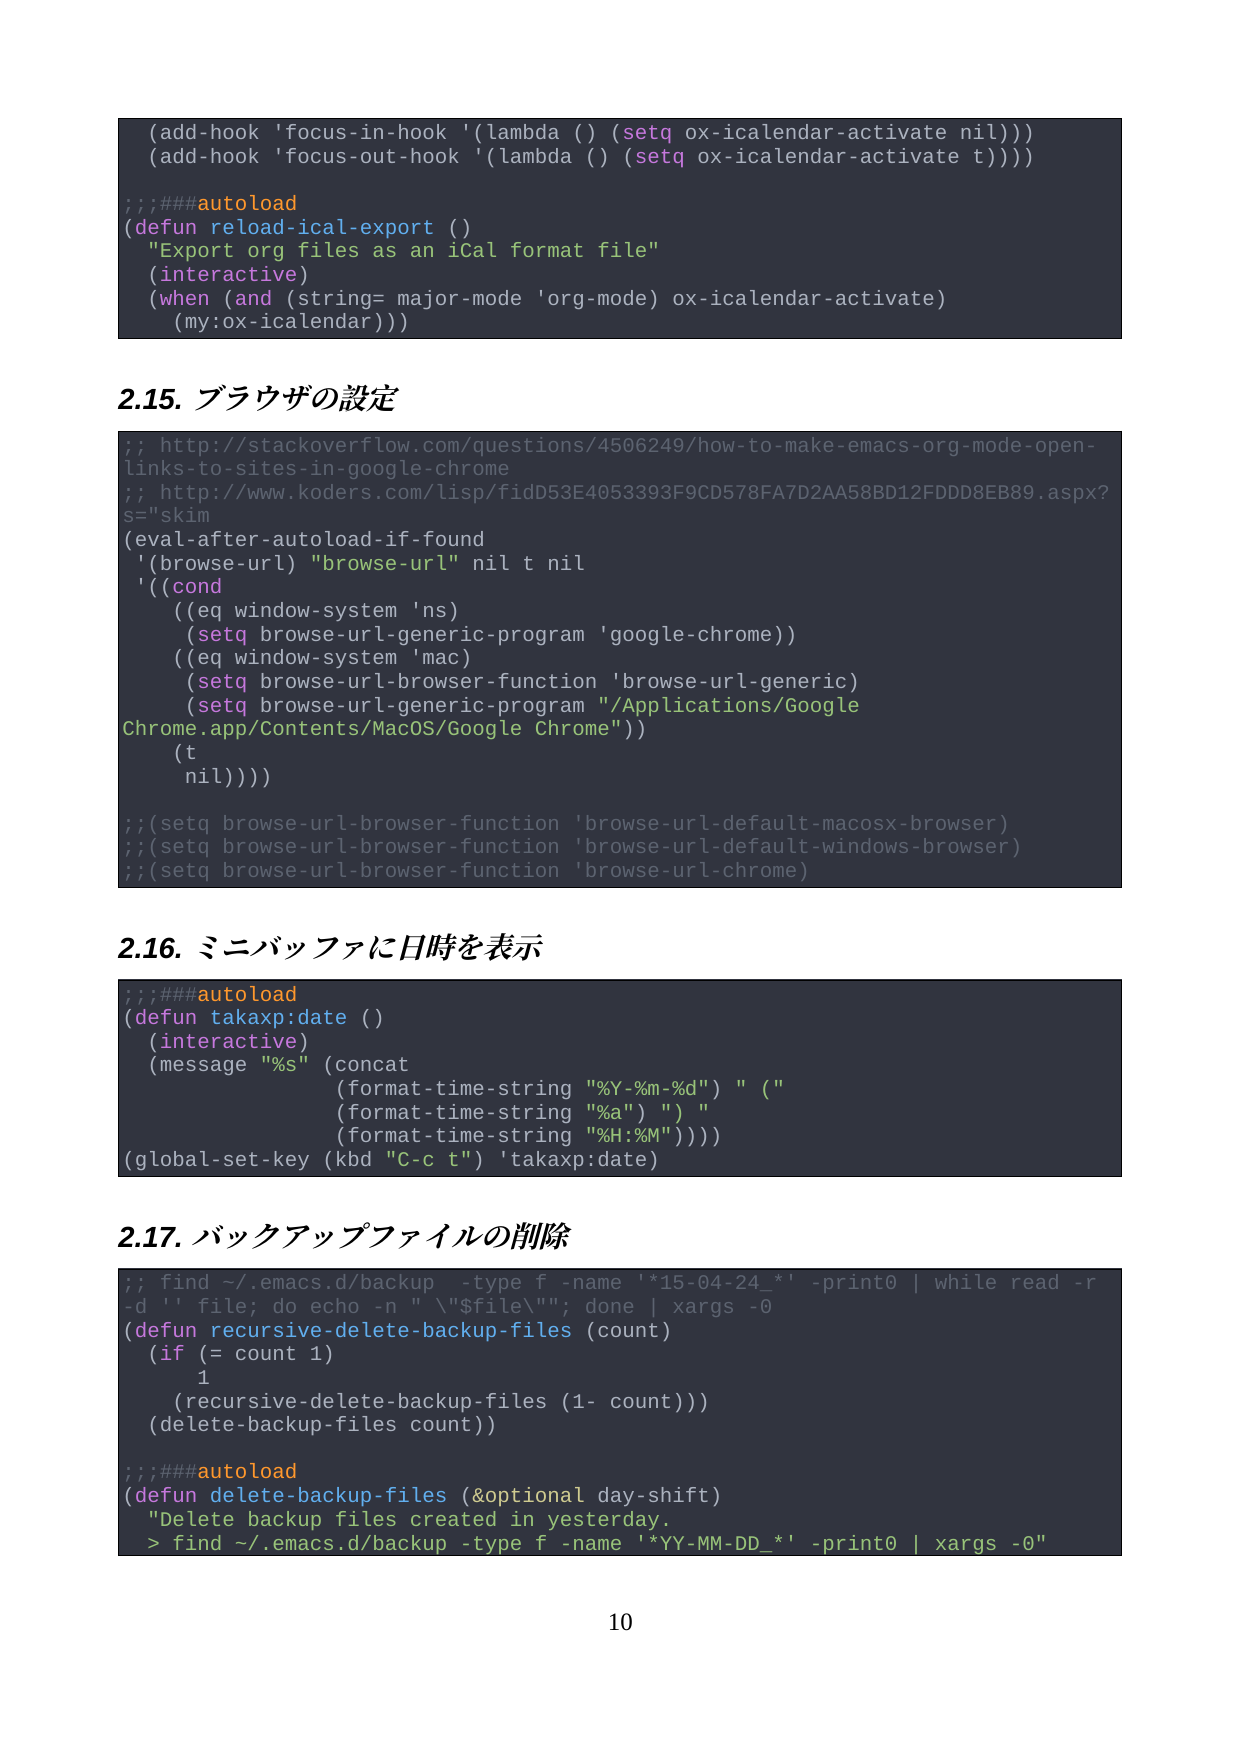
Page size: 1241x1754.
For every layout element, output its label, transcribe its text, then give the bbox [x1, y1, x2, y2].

text ;;;###autoload [119, 1458, 1121, 1481]
text (defun reload-ical-export () [119, 213, 1121, 236]
text (defun delete-backup-files (&optional day-shift) [119, 1481, 1121, 1505]
subtitle ブラウザの設定 [118, 376, 1122, 418]
text ;;(setq browse-url-browser-function 'browse-url-default-macosx-browser) [119, 809, 1121, 833]
text (recursive-delete-backup-files (1- count))) [119, 1387, 1121, 1410]
text (format-time-string "%a") ") " [119, 1098, 1121, 1121]
text (add-hook 'focus-in-hook '(lambda () (setq ox-icalendar-activate nil))) [119, 119, 1121, 142]
text '((cond [119, 572, 1121, 596]
text ;;;###autoload [119, 981, 1121, 1003]
text ((eq window-system 'mac) [119, 643, 1121, 667]
text (setq browse-url-browser-function 'browse-url-generic) [119, 667, 1121, 691]
text (defun recursive-delete-backup-files (count) [119, 1316, 1121, 1339]
text (eval-after-autoload-if-found [119, 525, 1121, 549]
subtitle バックアップファイルの削除 [118, 1214, 1122, 1256]
text (global-set-key (kbd "C-c t") 'takaxp:date) [119, 1145, 1121, 1176]
text (format-time-string "%Y-%m-%d") " (" [119, 1074, 1121, 1098]
text (my:ox-icalendar))) [119, 307, 1121, 338]
text (format-time-string "%H:%M")))) [119, 1121, 1121, 1145]
text (defun takaxp:date () [119, 1003, 1121, 1027]
text (setq browse-url-generic-program "/Applications/Google Chrome.app/Contents/MacOS/Google Chrome")) [119, 691, 1121, 738]
text (delete-backup-files count)) [119, 1410, 1121, 1434]
text ;;(setq browse-url-browser-function 'browse-url-default-windows-browser) [119, 833, 1121, 856]
text > find ~/.emacs.d/backup -type f -name '*YY-MM-DD_*' -print0 | xargs -0" [119, 1528, 1121, 1555]
text (t [119, 738, 1121, 762]
text (add-hook 'focus-out-hook '(lambda () (setq ox-icalendar-activate t)))) [119, 142, 1121, 165]
text (if (= count 1) [119, 1339, 1121, 1363]
text ;; http://www.koders.com/lisp/fidD53E4053393F9CD578FA7D2AA58BD12FDDD8EB89.aspx?s="skim [119, 478, 1121, 525]
text ;;;###autoload [119, 189, 1121, 213]
text (interactive) [119, 1027, 1121, 1051]
text (when (and (string= major-mode 'org-mode) ox-icalendar-activate) [119, 284, 1121, 307]
text ((eq window-system 'ns) [119, 596, 1121, 620]
text nil)))) [119, 762, 1121, 785]
text ;; http://stackoverflow.com/questions/4506249/how-to-make-emacs-org-mode-open-links-to-sites-in-google-chrome [119, 432, 1121, 478]
text 1 [119, 1363, 1121, 1387]
text (setq browse-url-generic-program 'google-chrome)) [119, 620, 1121, 643]
text ;;(setq browse-url-browser-function 'browse-url-chrome) [119, 856, 1121, 887]
subtitle ミニバッファに日時を表示 [118, 925, 1122, 967]
text "Delete backup files created in yesterday. [119, 1505, 1121, 1528]
text (message "%s" (concat [119, 1051, 1121, 1074]
text '(browse-url) "browse-url" nil t nil [119, 549, 1121, 572]
text "Export org files as an iCal format file" [119, 236, 1121, 260]
text ;; find ~/.emacs.d/backup -type f -name '*15-04-24_*' -print0 | while read -r -d '' file; do echo -n " \"$file\""; done | xargs -0 [119, 1270, 1121, 1316]
text (interactive) [119, 260, 1121, 284]
